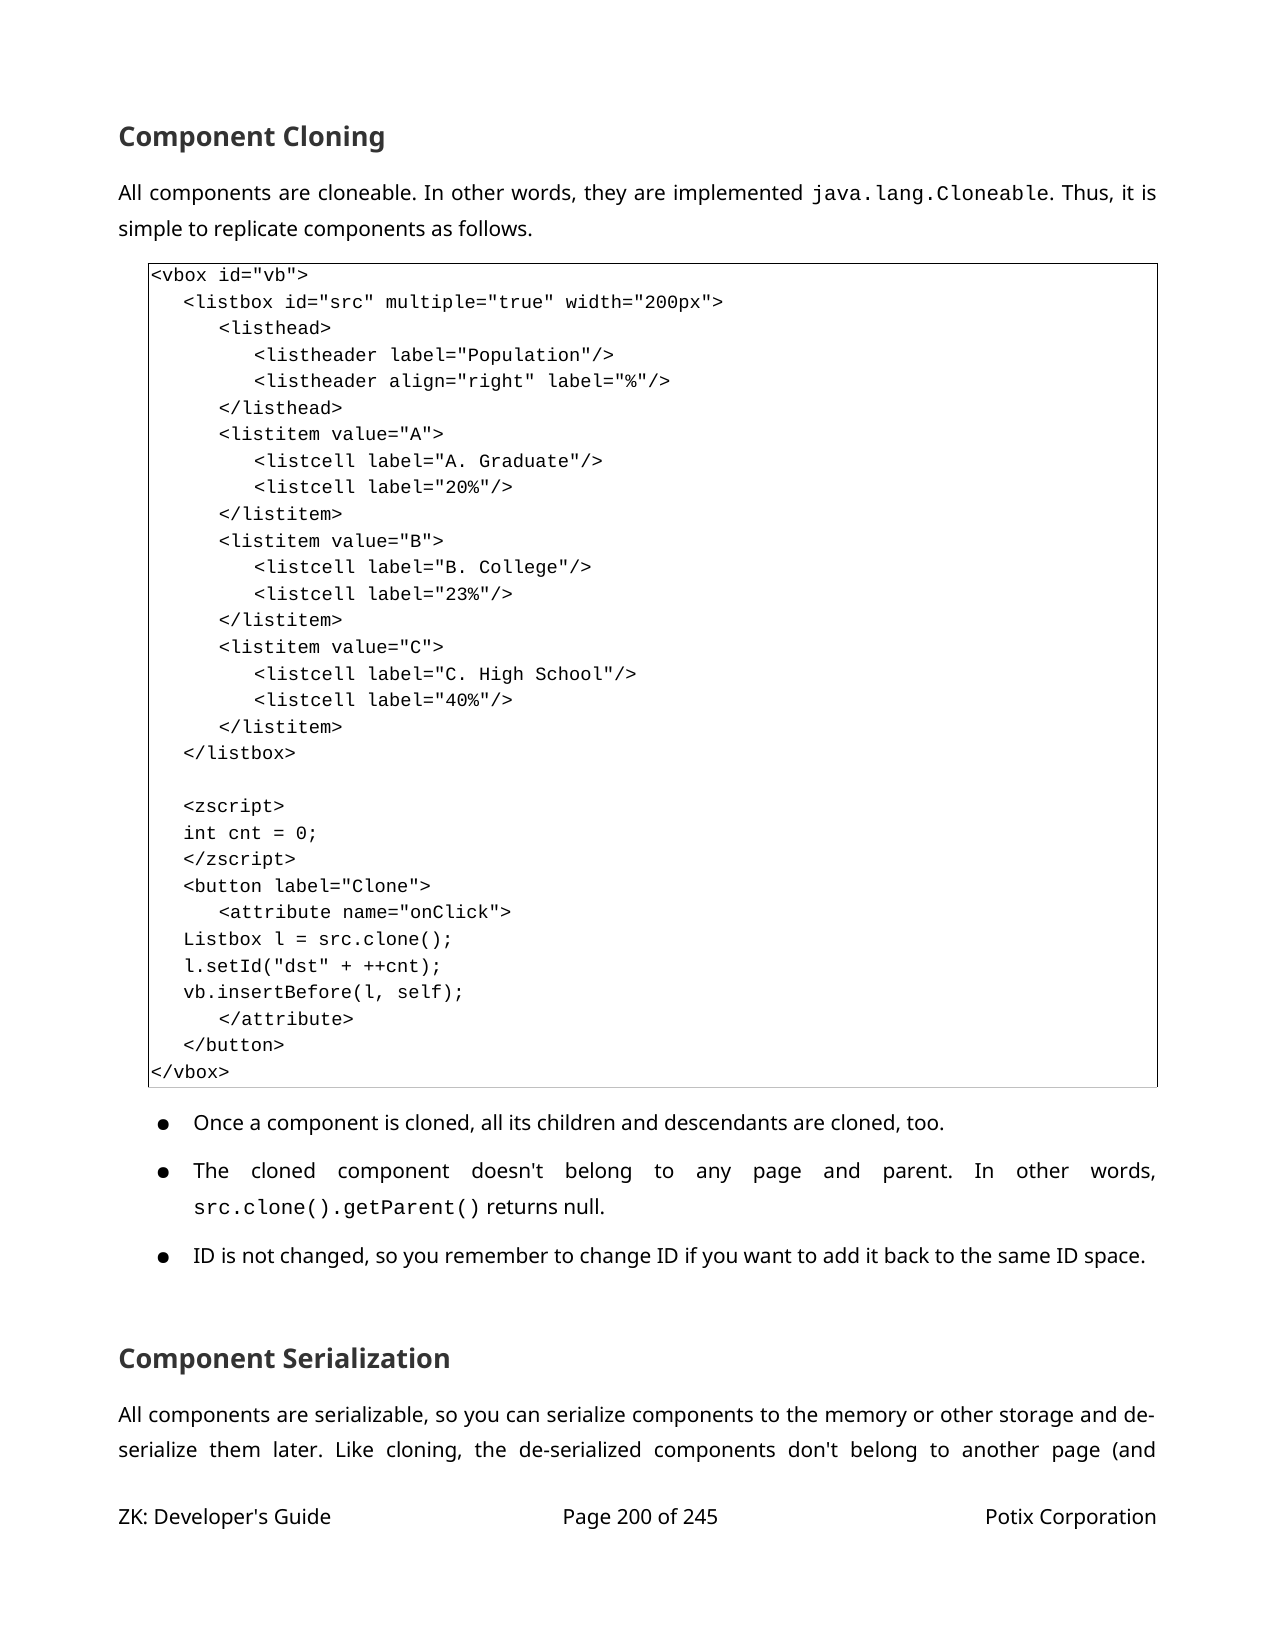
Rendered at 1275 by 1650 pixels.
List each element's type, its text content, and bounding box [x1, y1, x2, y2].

list Once a component is cloned, all its children and descendants are cloned, too. [156, 1108, 1157, 1136]
text <vbox id="vb"> <listbox id="src" multiple="true" width="200px"> <listhead> <listheader label="Population"/> <listheader align="right" label="%"/> </listhead> <listitem value="A"> <listcell label="A. Graduate"/> <listcell label="20%"/> </listitem> <listitem value="B"> <listcell label="B. College"/> <listcell label="23%"/> </listitem> <listitem value="C"> <listcell label="C. High School"/> <listcell label="40%"/> </listitem> </listbox> <zscript> int cnt = 0; </zscript> <button label="Clone"> <attribute name="onClick"> Listbox l = src.clone(); l.setId("dst" + ++cnt); vb.insertBefore(l, self); </attribute> </button> </vbox> [149, 264, 1157, 1087]
text All components are serializable, so you can serialize components to the memory or other storage and de-serialize them later. Like cloning, the de-serialized components don't belong to another page (and [118, 1400, 1157, 1464]
text All components are cloneable. In other words, they are implemented java.lang.Cloneable. Thus, it is simple to replicate components as follows. [118, 178, 1157, 242]
subtitle Component Serialization [118, 1340, 1157, 1377]
list ID is not changed, so you remember to change ID if you want to add it back to the same ID space. [156, 1241, 1157, 1269]
list The cloned component doesn't belong to any page and parent. In other words, src.clone().getParent() returns null. [156, 1157, 1157, 1220]
subtitle Component Cloning [118, 118, 1157, 155]
